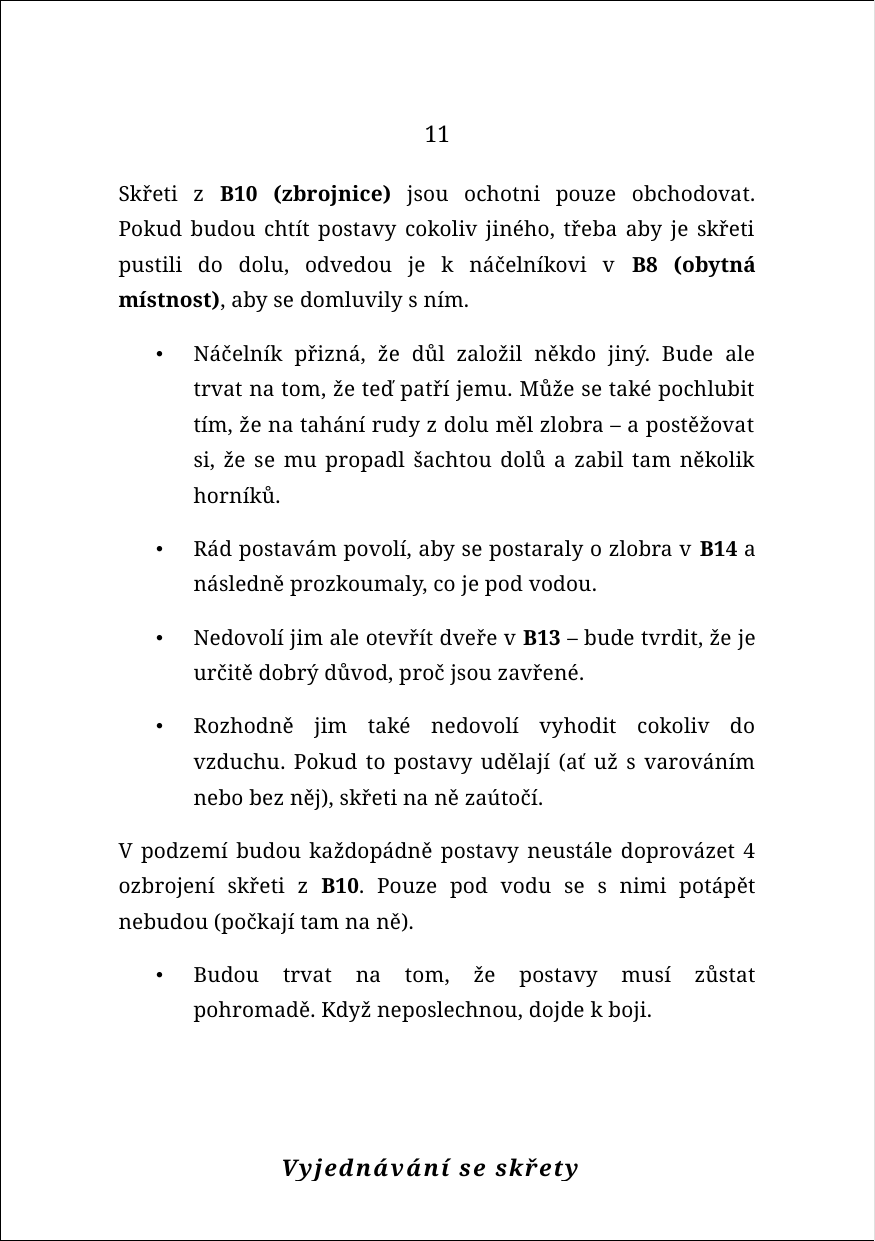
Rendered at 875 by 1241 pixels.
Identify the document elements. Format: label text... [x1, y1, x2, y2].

list Náčelník přizná, že důl založil někdo jiný. Bude ale trvat na tom, že teď patří jemu. Může se také pochlubit tím, že na tahání rudy z dolu měl zlobra – a postěžovat si, že se mu propadl šachtou dolů a zabil tam několik horníků. [156, 339, 756, 509]
text Skřeti z B10 (zbrojnice) jsou ochotni pouze obchodovat. Pokud budou chtít postavy cokoliv jiného, třeba aby je skřeti pustili do dolu, odvedou je k náčelníkovi v B8 (obytná místnost), aby se domluvily s ním. [118, 179, 756, 314]
list Rozhodně jim také nedovolí vyhodit cokoliv do vzduchu. Pokud to postavy udělají (ať už s varováním nebo bez něj), skřeti na ně zaútočí. [156, 712, 756, 811]
list Nedovolí jim ale otevřít dveře v B13 – bude tvrdit, že je určitě dobrý důvod, proč jsou zavřené. [156, 623, 756, 687]
list Budou trvat na tom, že postavy musí zůstat pohromadě. Když neposlechnou, dojde k boji. [156, 960, 756, 1024]
text V podzemí budou každopádně postavy neustále doprovázet 4 ozbrojení skřeti z B10. Pouze pod vodu se s nimi potápět nebudou (počkají tam na ně). [118, 836, 756, 935]
list Rád postavám povolí, aby se postaraly o zlobra v B14 a následně prozkoumaly, co je pod vodou. [156, 534, 756, 598]
